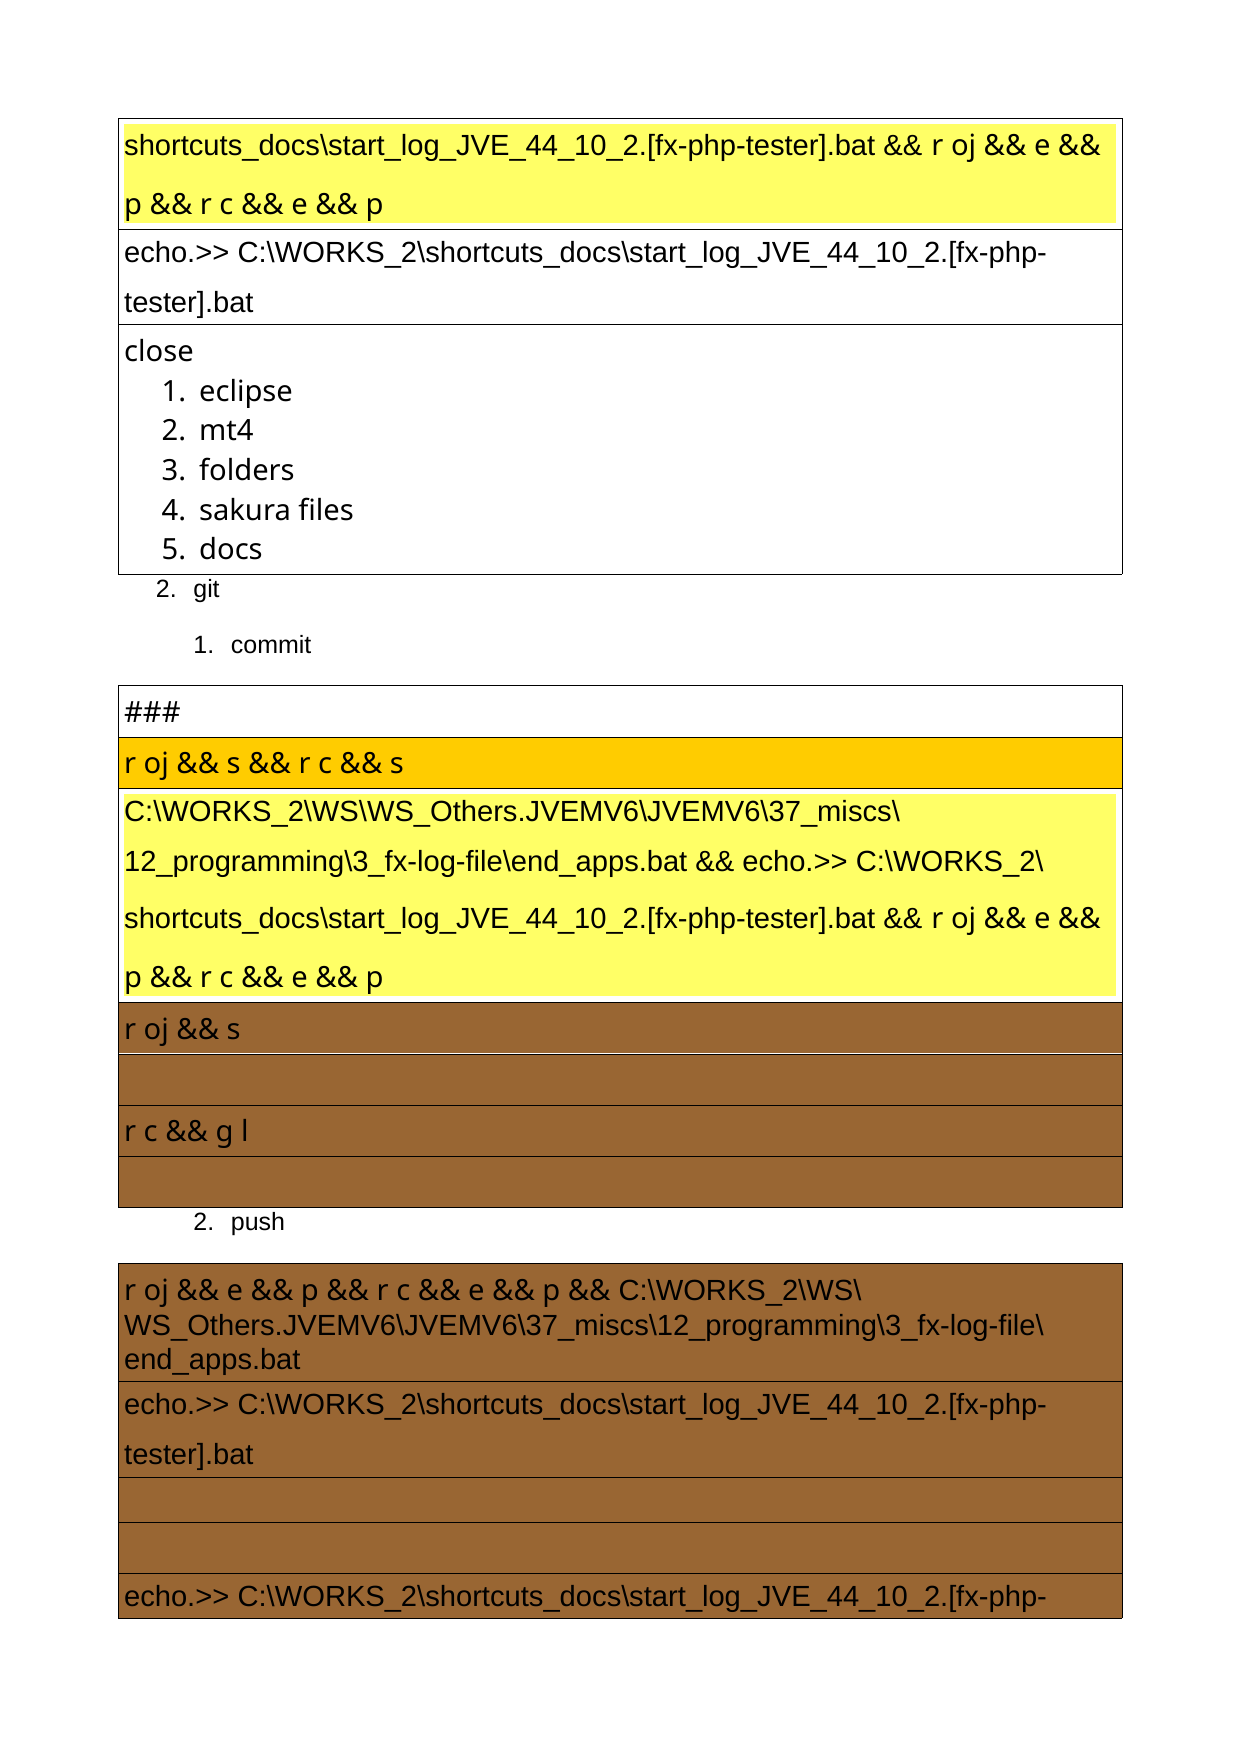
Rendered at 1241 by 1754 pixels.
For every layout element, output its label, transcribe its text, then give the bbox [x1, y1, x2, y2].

table_cell [119, 1478, 1122, 1522]
table_header ### [119, 686, 1122, 737]
list push [193, 1208, 1122, 1236]
table_cell shortcuts_docs\start_log_JVE_44_10_2.[fx-php-tester].bat && r oj && e && p && r c && e && p [119, 119, 1122, 229]
table_cell echo.>> C:\WORKS_2\shortcuts_docs\start_log_JVE_44_10_2.[fx-php-tester].bat [119, 230, 1122, 324]
table_cell close eclipse mt4 folders sakura files docs [119, 325, 1122, 574]
table_cell C:\WORKS_2\WS\WS_Others.JVEMV6\JVEMV6\37_miscs\12_programming\3_fx-log-file\end_apps.bat && echo.>> C:\WORKS_2\shortcuts_docs\start_log_JVE_44_10_2.[fx-php-tester].bat && r oj && e && p && r c && e && p [119, 789, 1122, 1002]
table_cell echo.>> C:\WORKS_2\shortcuts_docs\start_log_JVE_44_10_2.[fx-php- [119, 1574, 1122, 1618]
table_cell echo.>> C:\WORKS_2\shortcuts_docs\start_log_JVE_44_10_2.[fx-php-tester].bat [119, 1382, 1122, 1477]
list git [156, 575, 1122, 603]
table_cell [119, 1157, 1122, 1207]
table_cell [119, 1523, 1122, 1573]
table_header r oj && e && p && r c && e && p && C:\WORKS_2\WS\WS_Others.JVEMV6\JVEMV6\37_miscs\12_programming\3_fx-log-file\end_apps.bat [119, 1264, 1122, 1381]
table_cell r c && g l [119, 1106, 1122, 1156]
table_cell r oj && s && r c && s [119, 738, 1122, 788]
list commit [193, 630, 1122, 658]
table_cell [119, 1055, 1122, 1105]
table_cell r oj && s [119, 1003, 1122, 1053]
